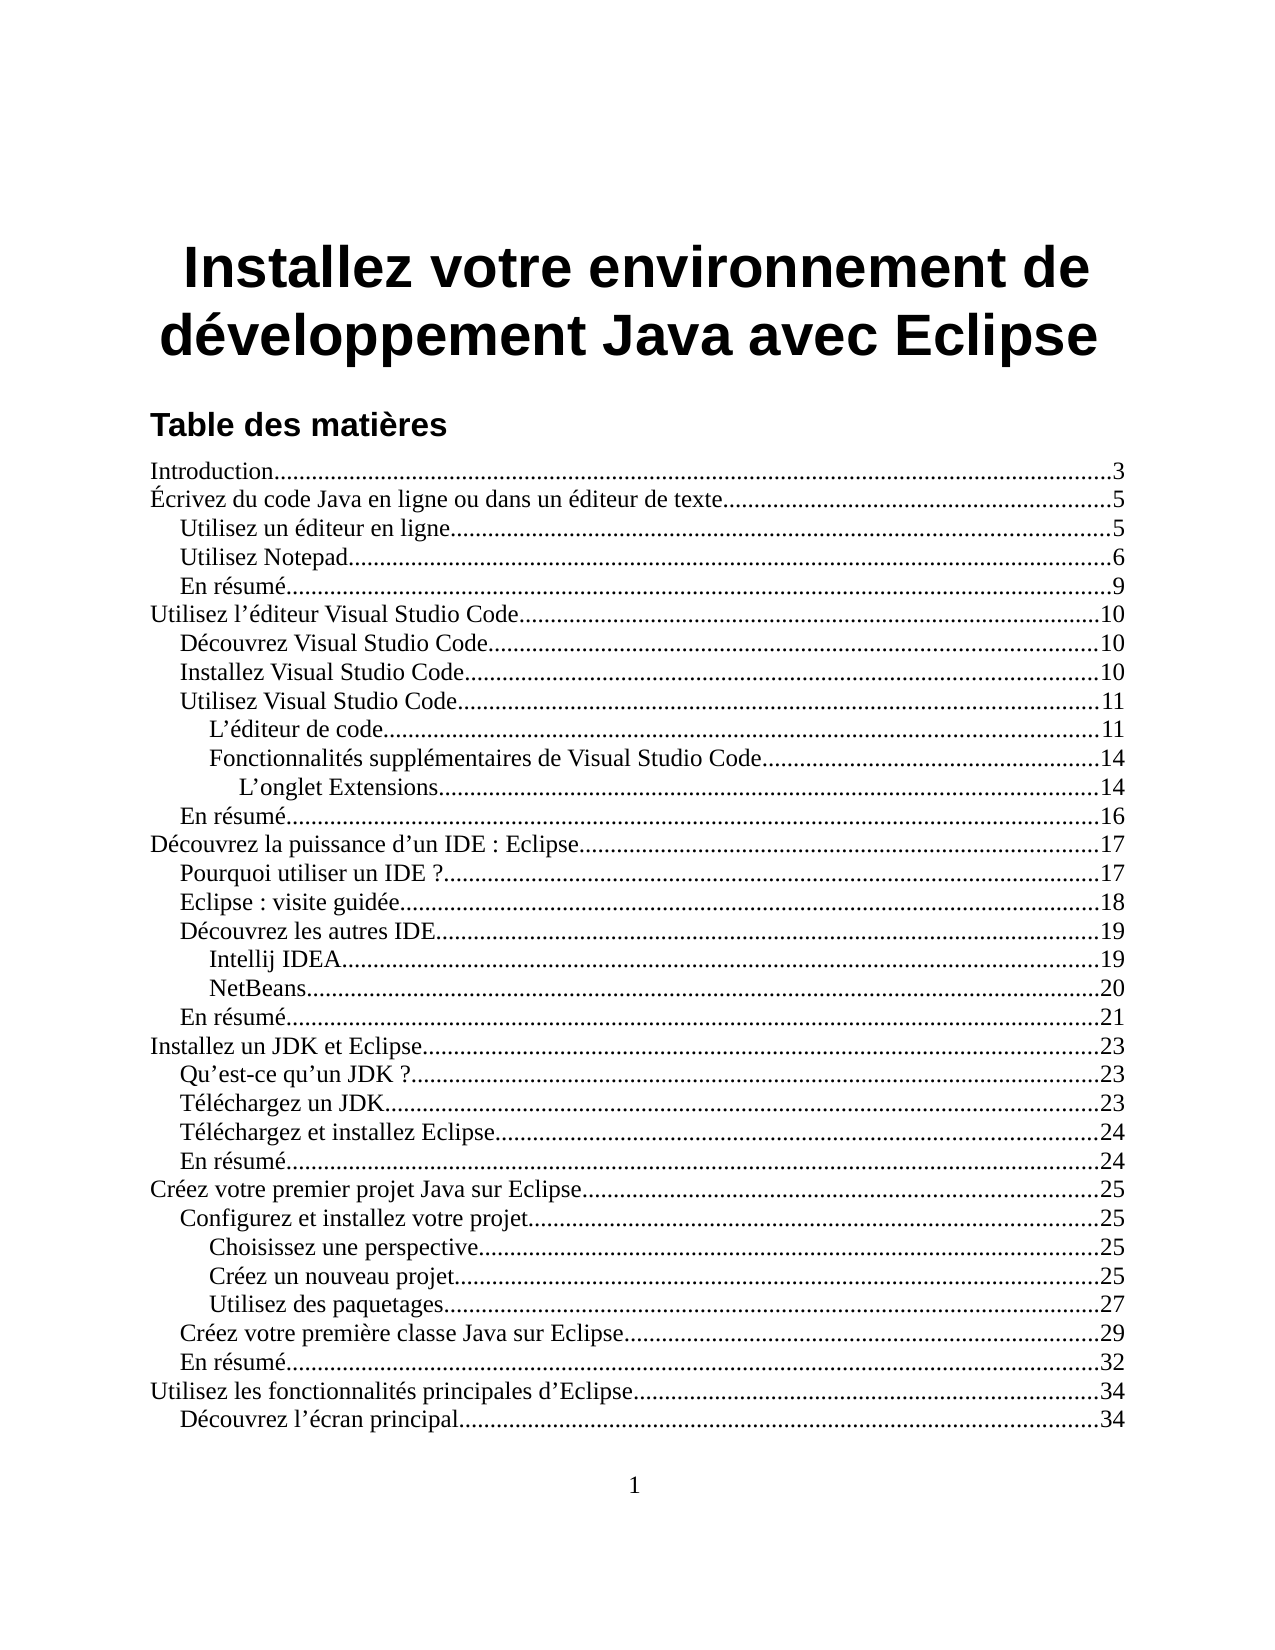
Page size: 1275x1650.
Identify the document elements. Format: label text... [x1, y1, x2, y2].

text Découvrez les autres IDE 19 [179, 916, 1125, 944]
text Configurez et installez votre projet 25 [179, 1203, 1125, 1232]
text Introduction 3 [150, 456, 1125, 484]
title Installez votre environnement de développement Java avec Eclipse [150, 233, 1125, 367]
text En résumé 32 [179, 1347, 1125, 1376]
text Installez Visual Studio Code 10 [179, 657, 1125, 686]
text Intellij IDEA 19 [209, 944, 1125, 973]
text Pourquoi utiliser un IDE ? 17 [179, 858, 1125, 887]
text Qu’est-ce qu’un JDK ? 23 [179, 1059, 1125, 1088]
text Découvrez la puissance d’un IDE : Eclipse 17 [150, 829, 1125, 858]
text Créez votre première classe Java sur Eclipse 29 [179, 1318, 1125, 1347]
text En résumé 24 [179, 1146, 1125, 1174]
subtitle Table des matières [150, 405, 1125, 443]
text Découvrez l’écran principal 34 [179, 1404, 1125, 1433]
text En résumé 21 [179, 1002, 1125, 1031]
text Utilisez des paquetages 27 [209, 1289, 1125, 1318]
text Téléchargez et installez Eclipse 24 [179, 1117, 1125, 1146]
text Choisissez une perspective 25 [209, 1232, 1125, 1261]
text L’éditeur de code 11 [209, 714, 1125, 743]
text Utilisez un éditeur en ligne 5 [179, 513, 1125, 542]
text En résumé 16 [179, 801, 1125, 829]
text Fonctionnalités supplémentaires de Visual Studio Code 14 [209, 743, 1125, 772]
text Eclipse : visite guidée 18 [179, 887, 1125, 916]
text Utilisez l’éditeur Visual Studio Code 10 [150, 599, 1125, 628]
text En résumé 9 [179, 571, 1125, 599]
text Créez un nouveau projet 25 [209, 1261, 1125, 1289]
text Téléchargez un JDK 23 [179, 1088, 1125, 1117]
text Écrivez du code Java en ligne ou dans un éditeur de texte 5 [150, 484, 1125, 513]
text Créez votre premier projet Java sur Eclipse 25 [150, 1174, 1125, 1203]
text Utilisez Visual Studio Code 11 [179, 686, 1125, 714]
text Découvrez Visual Studio Code 10 [179, 628, 1125, 657]
text Utilisez les fonctionnalités principales d’Eclipse 34 [150, 1376, 1125, 1404]
text Installez un JDK et Eclipse 23 [150, 1031, 1125, 1059]
text Utilisez Notepad 6 [179, 542, 1125, 571]
text NetBeans 20 [209, 973, 1125, 1002]
text L’onglet Extensions 14 [238, 772, 1125, 801]
